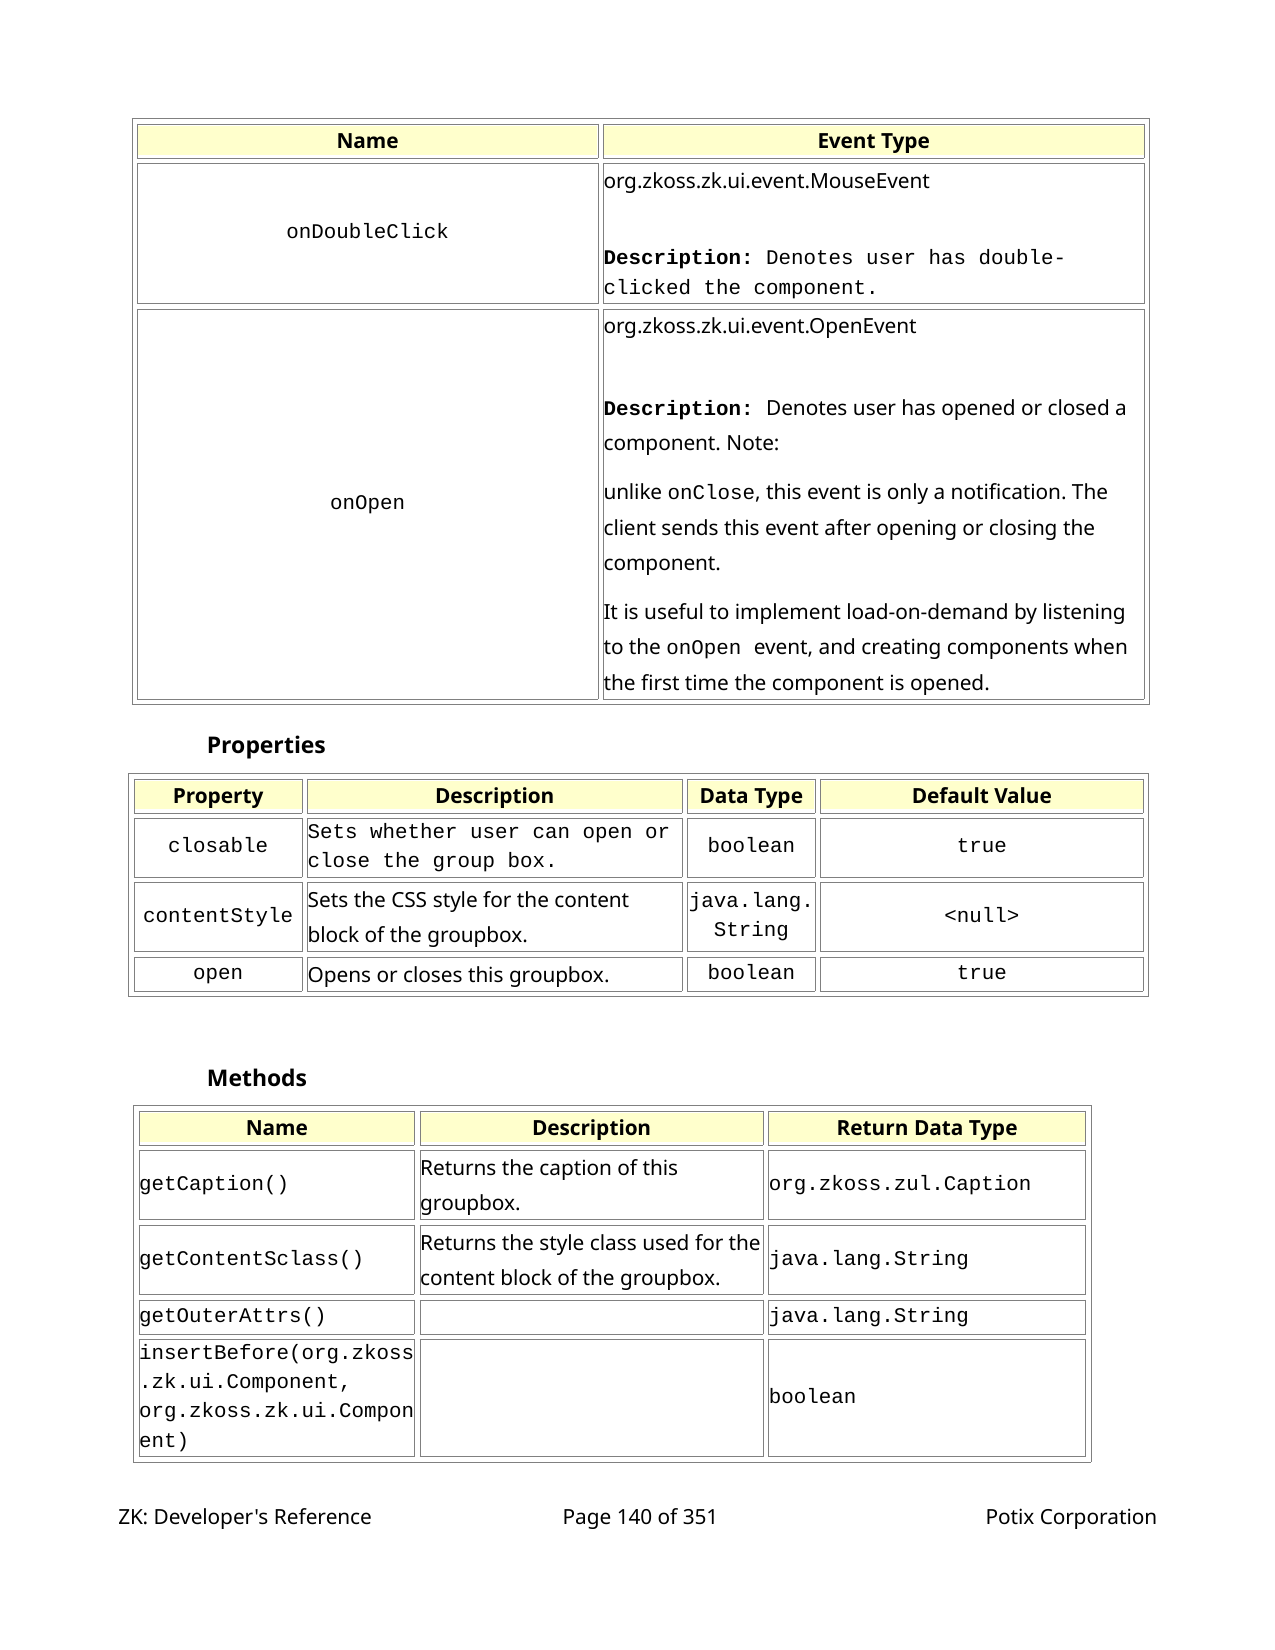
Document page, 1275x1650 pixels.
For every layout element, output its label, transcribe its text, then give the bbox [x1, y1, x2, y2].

table_cell closable [131, 813, 304, 877]
table_cell java.lang.String [766, 1219, 1088, 1294]
table_cell onOpen [134, 303, 600, 699]
table_header Description [305, 774, 685, 812]
table_cell boolean [766, 1334, 1088, 1456]
table_cell onDoubleClick [134, 158, 600, 303]
table_cell [417, 1294, 766, 1333]
table_cell boolean [685, 813, 817, 877]
table_cell Sets whether user can open or close the group box. [305, 813, 685, 877]
table_cell org.zkoss.zk.ui.event.OpenEvent Description: Denotes user has opened or closed a component. Note: unlike onClose, this event is only a notification. The client sends this event after opening or closing the component. It is useful to implement load-on-demand by listening to the onOpen event, and creating components when the first time the component is opened. [600, 303, 1147, 699]
table_header Name [134, 119, 600, 158]
table_cell java.lang.String [766, 1294, 1088, 1333]
table_cell [421, 1340, 763, 1456]
table_header Default Value [818, 774, 1146, 812]
table_header Description [417, 1106, 766, 1145]
table_header Name [136, 1106, 417, 1145]
table_cell [421, 1301, 763, 1333]
table_cell true [818, 951, 1146, 991]
table_cell Sets the CSS style for the content block of the groupbox. [305, 877, 685, 951]
table_header Data Type [685, 774, 817, 812]
table_header Return Data Type [766, 1106, 1088, 1145]
table_header Event Type [600, 119, 1147, 158]
table_cell java.lang.String [685, 877, 817, 951]
table_cell getOuterAttrs() [136, 1294, 417, 1333]
table_cell Returns the style class used for the content block of the groupbox. [417, 1219, 766, 1294]
table_cell true [818, 813, 1146, 877]
table_cell org.zkoss.zk.ui.event.MouseEvent Description: Denotes user has double-clicked the component. [600, 158, 1147, 303]
table_cell getCaption() [136, 1145, 417, 1219]
table_cell boolean [685, 951, 817, 991]
table_cell [417, 1334, 766, 1456]
table_cell <null> [818, 877, 1146, 951]
table_cell org.zkoss.zul.Caption [766, 1145, 1088, 1219]
table_cell Opens or closes this groupbox. [305, 951, 685, 991]
table_cell open [131, 951, 304, 991]
subtitle Methods [207, 1061, 1157, 1093]
table_cell getContentSclass() [136, 1219, 417, 1294]
table_cell insertBefore(org.zkoss.zk.ui.Component, org.zkoss.zk.ui.Component) [136, 1334, 417, 1456]
table_cell contentStyle [131, 877, 304, 951]
subtitle Properties [207, 729, 1157, 761]
table_header Property [131, 774, 304, 812]
table_cell Returns the caption of this groupbox. [417, 1145, 766, 1219]
